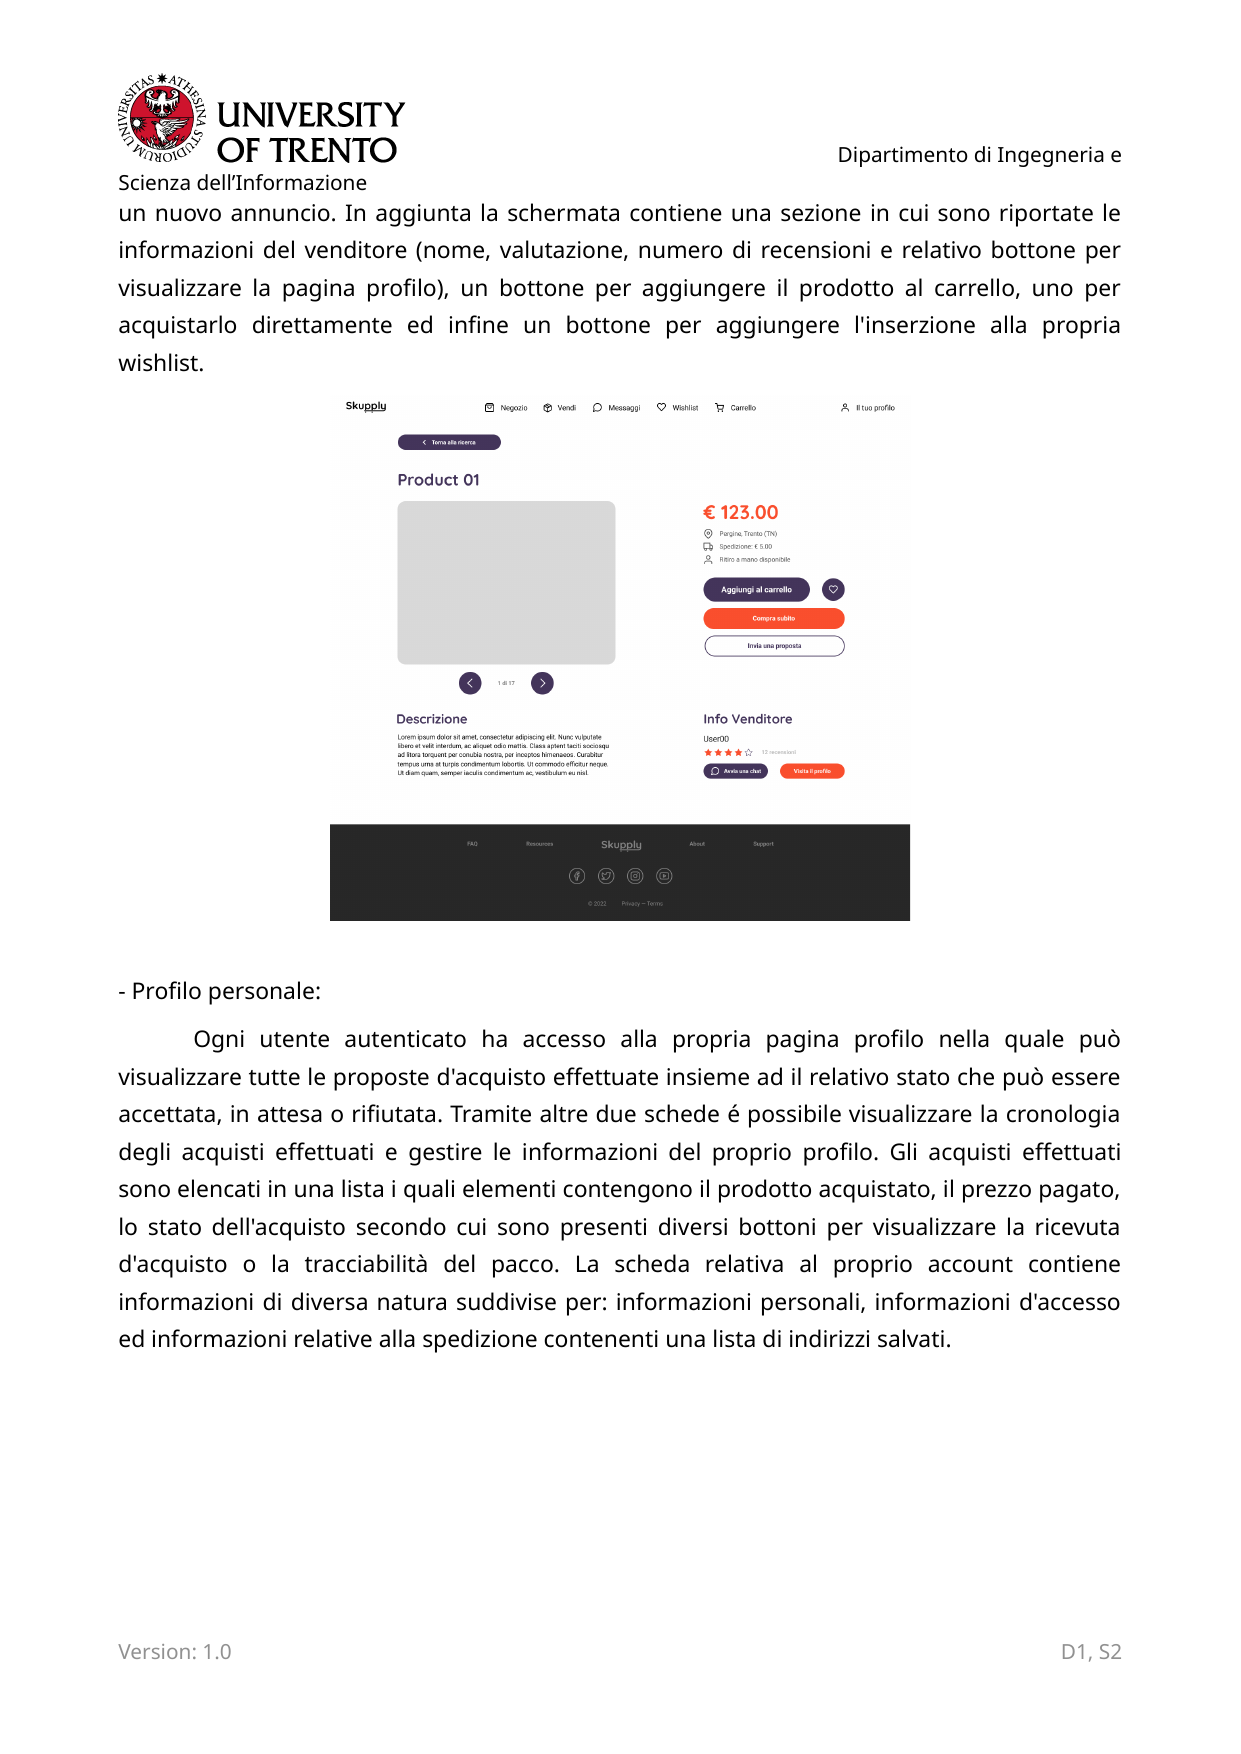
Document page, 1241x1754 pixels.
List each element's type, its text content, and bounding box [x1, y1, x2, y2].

text Ogni utente autenticato ha accesso alla propria pagina profilo nella quale può visualizzare tutte le proposte d'acquisto effettuate insieme ad il relativo stato che può essere accettata, in attesa o rifiutata. Tramite altre due schede é possibile visualizzare la cronologia degli acquisti effettuati e gestire le informazioni del proprio profilo. Gli acquisti effettuati sono elencati in una lista i quali elementi contengono il prodotto acquistato, il prezzo pagato, lo stato dell'acquisto secondo cui sono presenti diversi bottoni per visualizzare la ricevuta d'acquisto o la tracciabilità del pacco. La scheda relativa al proprio account contiene informazioni di diversa natura suddivise per: informazioni personali, informazioni d'accesso ed informazioni relative alla spedizione contenenti una lista di indirizzi salvati. [118, 1023, 1122, 1354]
text - Profilo personale: [118, 975, 1122, 1006]
picture [330, 395, 911, 921]
picture [118, 73, 414, 163]
text un nuovo annuncio. In aggiunta la schermata contiene una sezione in cui sono riportate le informazioni del venditore (nome, valutazione, numero di recensioni e relativo bottone per visualizzare la pagina profilo), un bottone per aggiungere il prodotto al carrello, uno per acquistarlo direttamente ed infine un bottone per aggiungere l'inserzione alla propria wishlist. [118, 197, 1122, 378]
